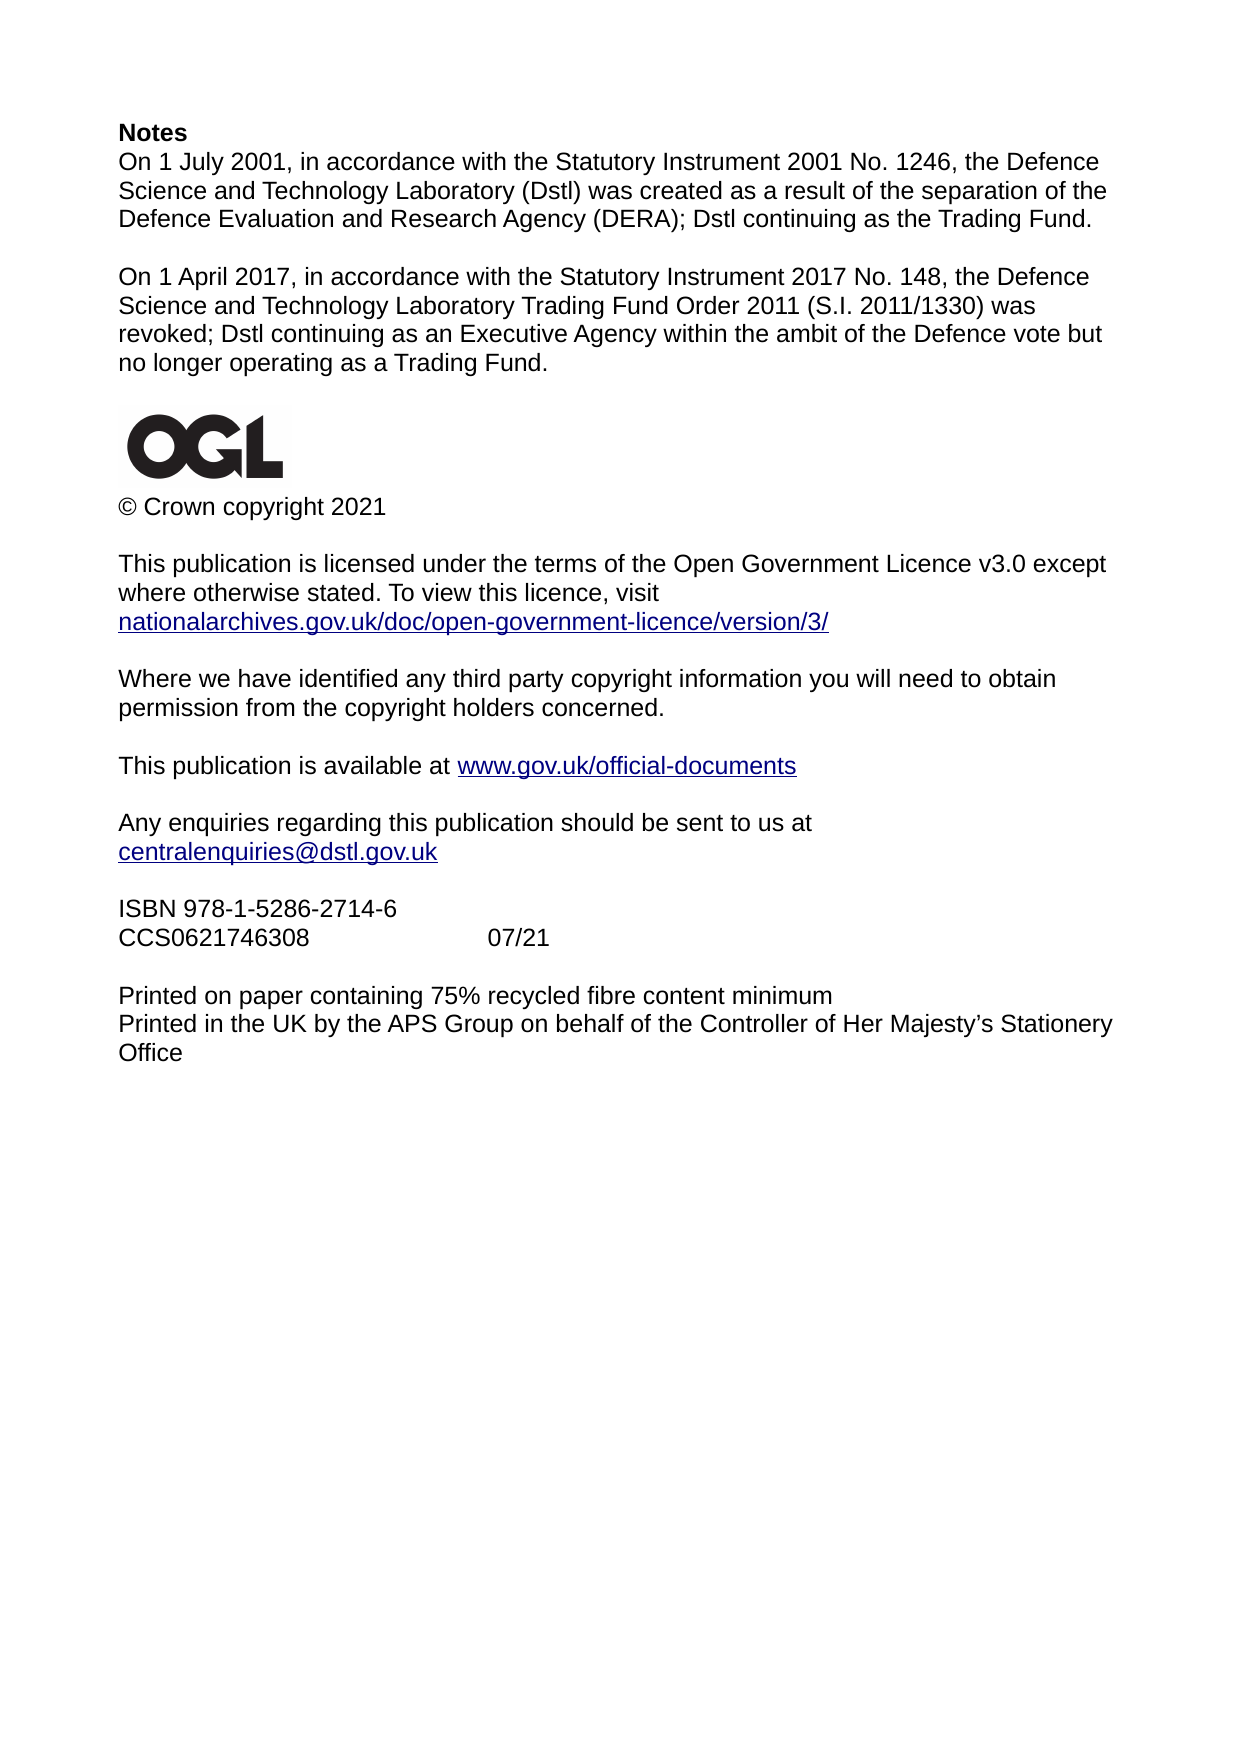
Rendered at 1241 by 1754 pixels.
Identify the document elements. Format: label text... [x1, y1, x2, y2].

text CCS0621746308 07/21 [118, 923, 1122, 952]
text © Crown copyright 2021 [118, 492, 1122, 521]
text nationalarchives.gov.uk/doc/open-government-licence/version/3/ [118, 607, 1122, 636]
text On 1 April 2017, in accordance with the Statutory Instrument 2017 No. 148, the Defence Science and Technology Laboratory Trading Fund Order 2011 (S.I. 2011/1330) was revoked; Dstl continuing as an Executive Agency within the ambit of the Defence vote but no longer operating as a Trading Fund. [118, 262, 1122, 377]
text Notes [118, 118, 1122, 147]
text On 1 July 2001, in accordance with the Statutory Instrument 2001 No. 1246, the Defence Science and Technology Laboratory (Dstl) was created as a result of the separation of the Defence Evaluation and Research Agency (DERA); Dstl continuing as the Trading Fund. [118, 147, 1122, 233]
text This publication is licensed under the terms of the Open Government Licence v3.0 except where otherwise stated. To view this licence, visit [118, 549, 1122, 607]
text ISBN 978-1-5286-2714-6 [118, 894, 1122, 923]
text This publication is available at www.gov.uk/official-documents [118, 751, 1122, 779]
text Where we have identified any third party copyright information you will need to obtain permission from the copyright holders concerned. [118, 664, 1122, 722]
text Printed on paper containing 75% recycled fibre content minimum [118, 981, 1122, 1009]
text Printed in the UK by the APS Group on behalf of the Controller of Her Majesty’s Stationery Office [118, 1009, 1122, 1067]
text Any enquiries regarding this publication should be sent to us at centralenquiries@dstl.gov.uk [118, 808, 1122, 866]
